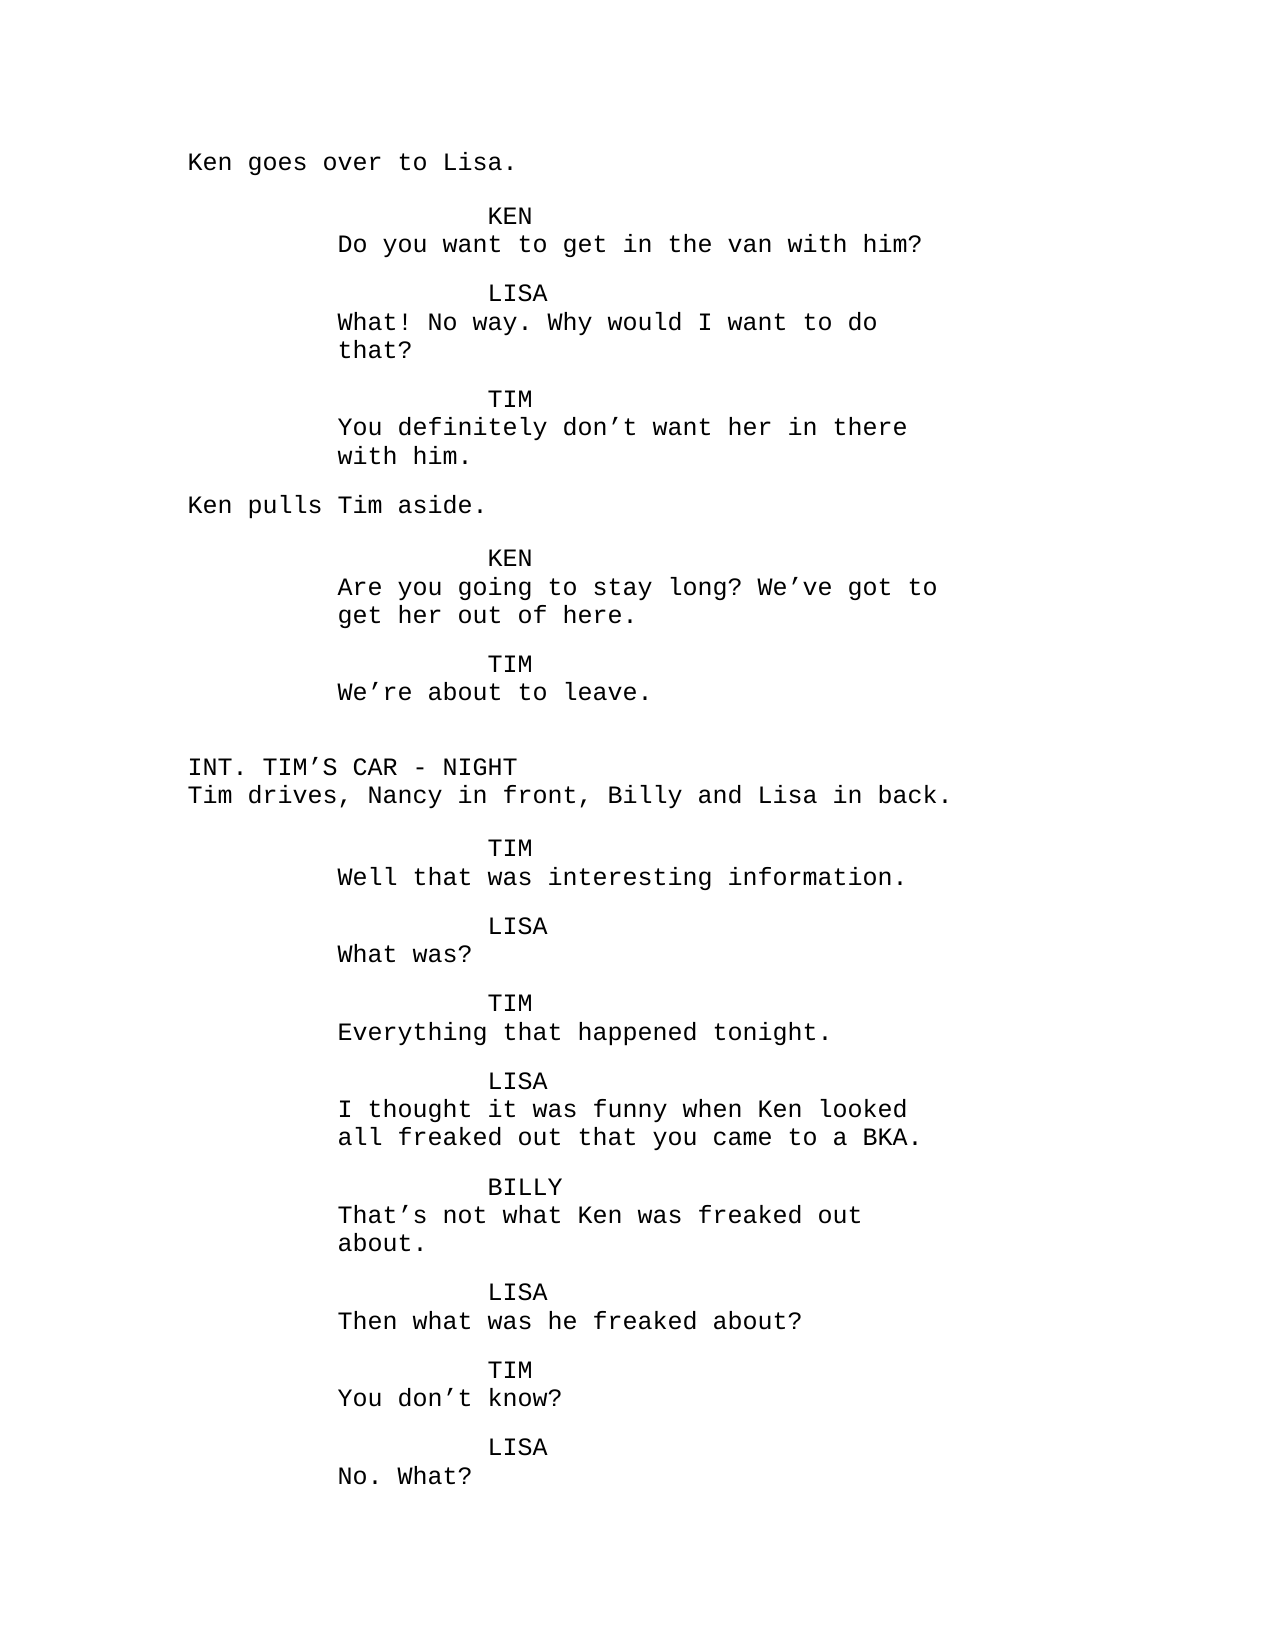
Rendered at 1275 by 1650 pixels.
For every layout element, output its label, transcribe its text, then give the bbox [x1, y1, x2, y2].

text Are you going to stay long? We’ve got to get her out of here. [337, 574, 937, 631]
text You don’t know? [337, 1386, 937, 1414]
text No. What? [337, 1463, 937, 1492]
text LISA [187, 1435, 1087, 1463]
text That’s not what Ken was freaked out about. [337, 1202, 937, 1259]
text TIM [187, 652, 1087, 680]
text KEN [187, 203, 1087, 232]
text You definitely don’t want her in there with him. [337, 415, 937, 472]
text TIM [187, 387, 1087, 415]
text LISA [187, 281, 1087, 309]
text Well that was interesting information. [337, 864, 937, 892]
text BILLY [187, 1174, 1087, 1202]
text Ken goes over to Lisa. [187, 150, 1087, 178]
subtitle INT. TIM’S CAR - NIGHT [187, 754, 1087, 782]
text What! No way. Why would I want to do that? [337, 309, 937, 366]
text LISA [187, 1068, 1087, 1097]
text TIM [187, 991, 1087, 1019]
text I thought it was funny when Ken looked all freaked out that you came to a BKA. [337, 1097, 937, 1153]
text Do you want to get in the van with him? [337, 232, 937, 260]
text Tim drives, Nancy in front, Billy and Lisa in back. [187, 782, 1087, 811]
text TIM [187, 1357, 1087, 1386]
text Everything that happened tonight. [337, 1019, 937, 1047]
text KEN [187, 546, 1087, 574]
text Then what was he freaked about? [337, 1308, 937, 1337]
text LISA [187, 913, 1087, 942]
text We’re about to leave. [337, 680, 937, 708]
text What was? [337, 942, 937, 970]
text Ken pulls Tim aside. [187, 492, 1087, 521]
text TIM [187, 836, 1087, 864]
text LISA [187, 1280, 1087, 1308]
